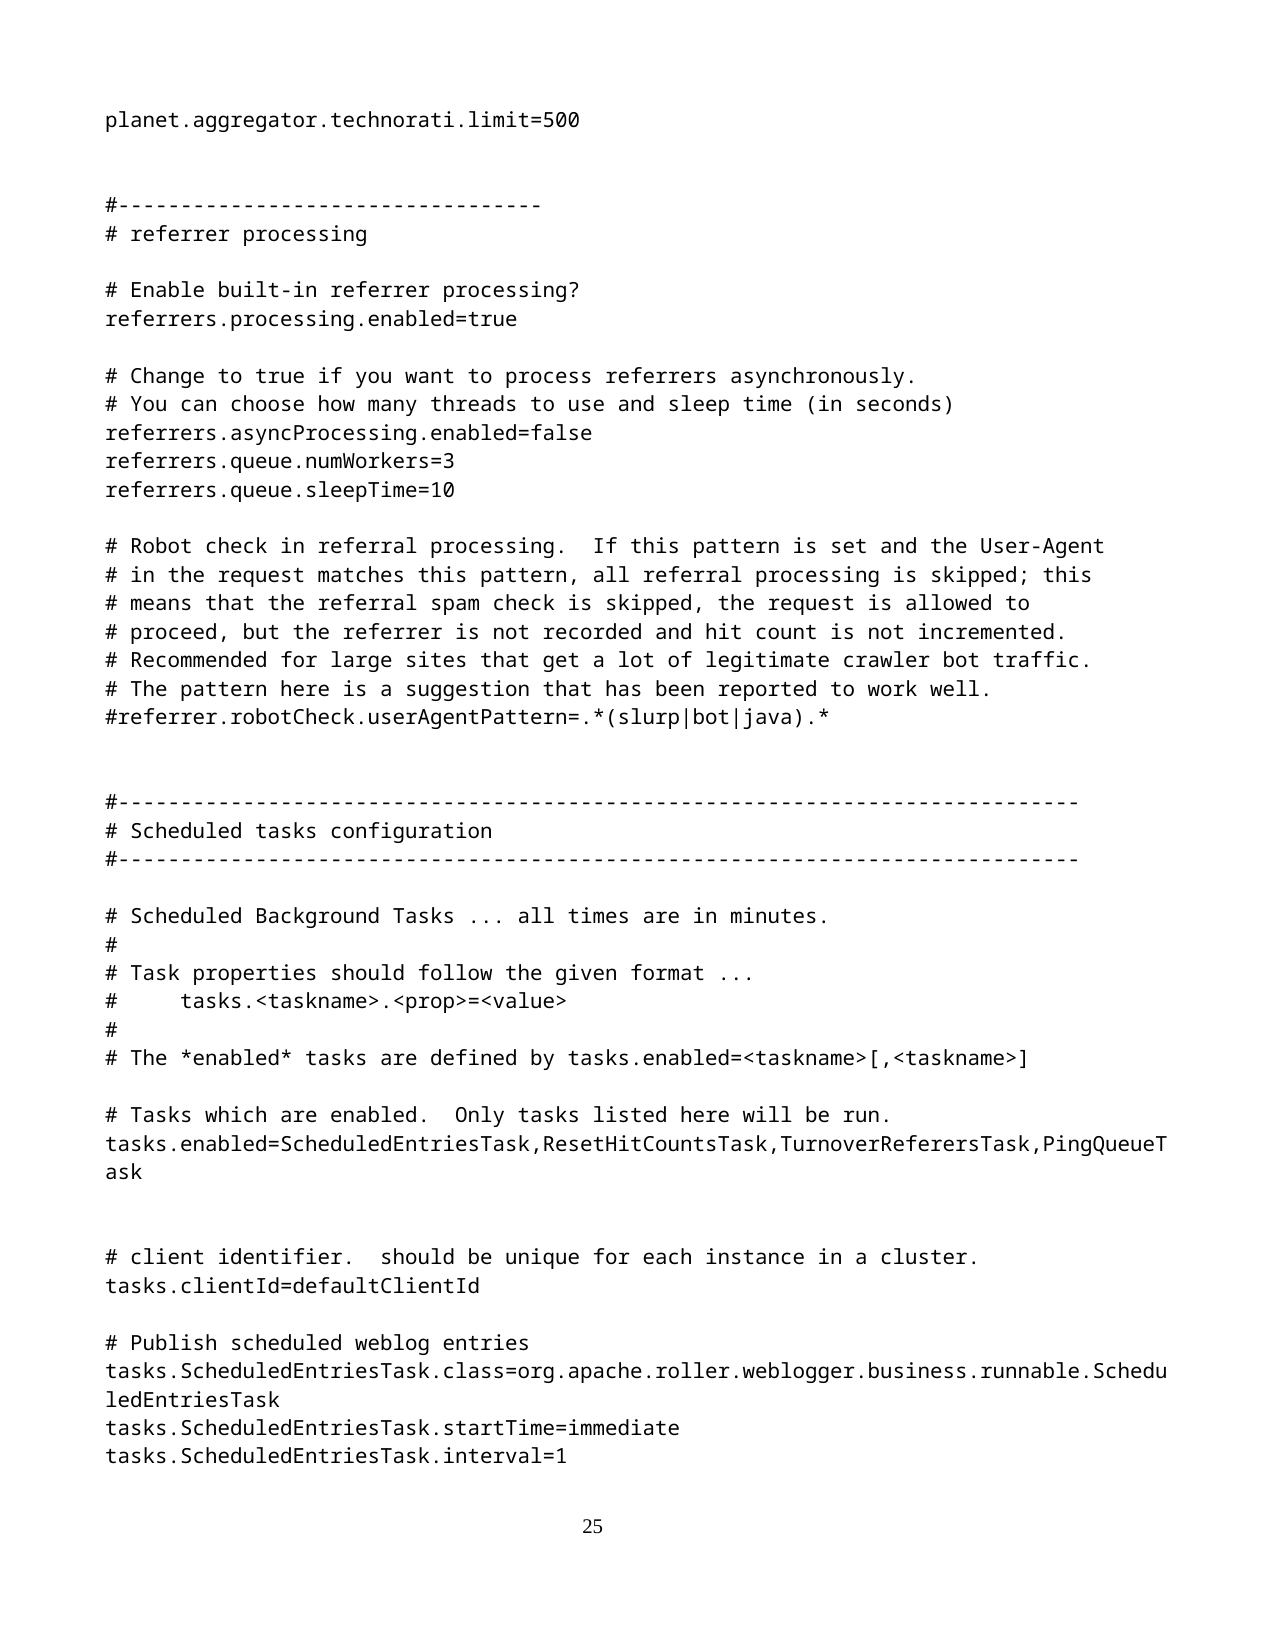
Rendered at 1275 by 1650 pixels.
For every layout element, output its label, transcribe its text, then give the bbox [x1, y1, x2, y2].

text # You can choose how many threads to use and sleep time (in seconds) [105, 389, 1170, 418]
text referrers.asyncProcessing.enabled=false [105, 418, 1170, 446]
text #----------------------------------------------------------------------------- [105, 844, 1170, 873]
text # referrer processing [105, 219, 1170, 247]
text # [105, 930, 1170, 958]
text # Change to true if you want to process referrers asynchronously. [105, 361, 1170, 389]
text # client identifier. should be unique for each instance in a cluster. [105, 1242, 1170, 1271]
text tasks.ScheduledEntriesTask.interval=1 [105, 1442, 1170, 1470]
text # means that the referral spam check is skipped, the request is allowed to [105, 588, 1170, 617]
text # in the request matches this pattern, all referral processing is skipped; this [105, 560, 1170, 588]
text referrers.processing.enabled=true [105, 304, 1170, 332]
text tasks.clientId=defaultClientId [105, 1271, 1170, 1299]
text tasks.ScheduledEntriesTask.startTime=immediate [105, 1413, 1170, 1442]
text # Scheduled tasks configuration [105, 816, 1170, 844]
text # Scheduled Background Tasks ... all times are in minutes. [105, 901, 1170, 930]
text # tasks.<taskname>.<prop>=<value> [105, 987, 1170, 1015]
text # Tasks which are enabled. Only tasks listed here will be run. [105, 1100, 1170, 1129]
text tasks.enabled=ScheduledEntriesTask,ResetHitCountsTask,TurnoverReferersTask,PingQueueTask [105, 1129, 1170, 1186]
text tasks.ScheduledEntriesTask.class=org.apache.roller.weblogger.business.runnable.ScheduledEntriesTask [105, 1356, 1170, 1413]
text referrers.queue.sleepTime=10 [105, 475, 1170, 503]
text # Robot check in referral processing. If this pattern is set and the User-Agent [105, 532, 1170, 560]
text # [105, 1015, 1170, 1043]
text #---------------------------------- [105, 190, 1170, 219]
text # The *enabled* tasks are defined by tasks.enabled=<taskname>[,<taskname>] [105, 1043, 1170, 1072]
text #referrer.robotCheck.userAgentPattern=.*(slurp|bot|java).* [105, 702, 1170, 731]
text # Recommended for large sites that get a lot of legitimate crawler bot traffic. [105, 645, 1170, 674]
text #----------------------------------------------------------------------------- [105, 787, 1170, 816]
text # Task properties should follow the given format ... [105, 958, 1170, 987]
text # The pattern here is a suggestion that has been reported to work well. [105, 674, 1170, 702]
text # Publish scheduled weblog entries [105, 1328, 1170, 1356]
text # proceed, but the referrer is not recorded and hit count is not incremented. [105, 617, 1170, 645]
text # Enable built-in referrer processing? [105, 276, 1170, 304]
text planet.aggregator.technorati.limit=500 [105, 105, 1170, 133]
text referrers.queue.numWorkers=3 [105, 446, 1170, 475]
